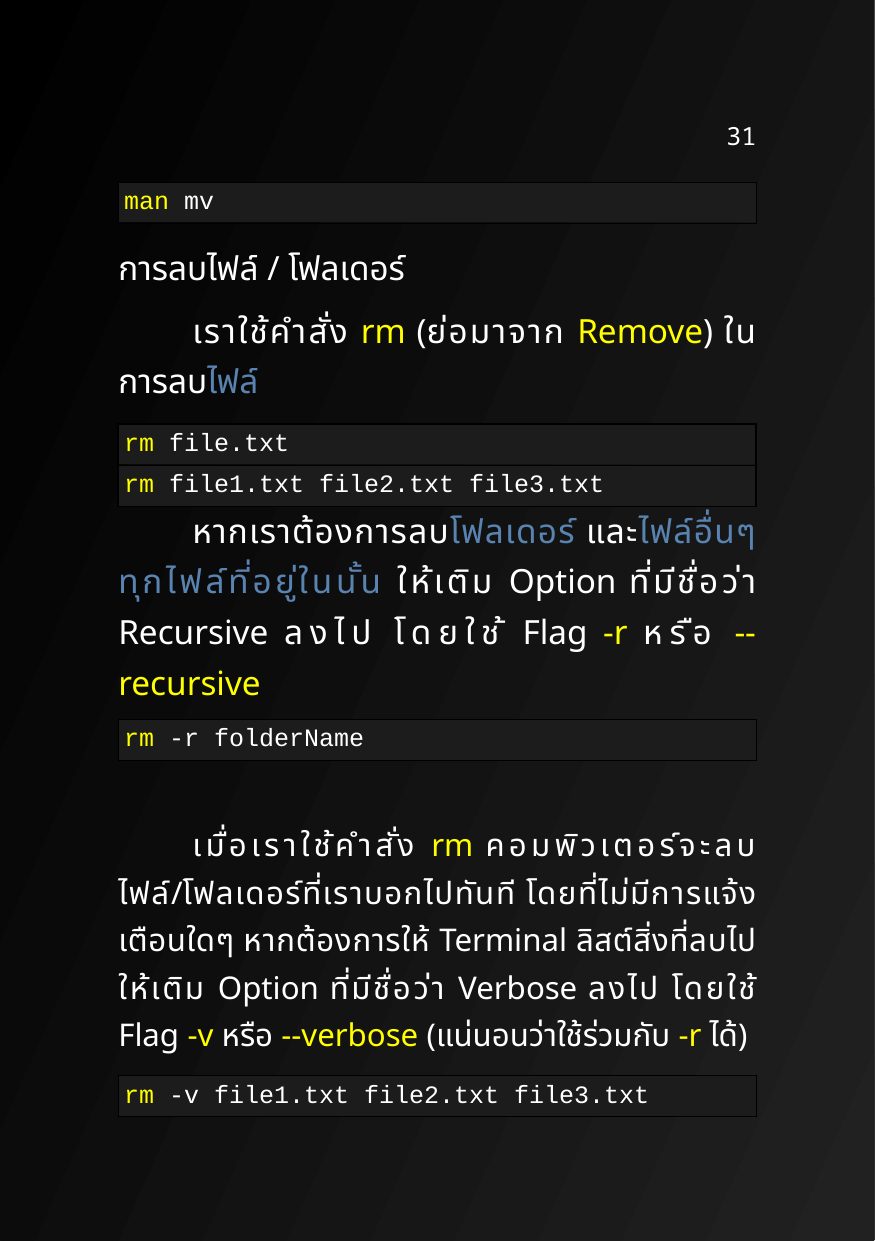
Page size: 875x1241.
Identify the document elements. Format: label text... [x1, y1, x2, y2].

table_cell rm file1.txt file2.txt file3.txt [119, 466, 755, 506]
table_header rm -r folderName [119, 720, 756, 760]
text เมื่อเราใช้คำสั่ง rm คอมพิวเตอร์จะลบไฟล์/โฟลเดอร์ที่เราบอกไปทันที โดยที่ไม่มีการแจ้งเตือนใดๆ หากต้องการให้ Terminal ลิสต์สิ่งที่ลบไป ให้เติม Option ที่มีชื่อว่า Verbose ลงไป โดยใช้ Flag -v หรือ --verbose (แน่นอนว่าใช้ร่วมกับ -r ได้) [118, 821, 756, 1061]
table_header rm file.txt [119, 425, 755, 464]
text หากเราต้องการลบโฟลเดอร์ และไฟล์อื่นๆ ทุกไฟล์ที่อยู่ในนั้น ให้เติม Option ที่มีชื่อว่า Recursive ลงไป โดยใช้ Flag -r หรือ --recursive [118, 507, 756, 705]
table_header man mv [119, 183, 756, 222]
text เราใช้คำสั่ง rm (ย่อมาจาก Remove) ในการลบไฟล์ [118, 307, 756, 408]
table_header rm -v file1.txt file2.txt file3.txt [119, 1076, 756, 1116]
